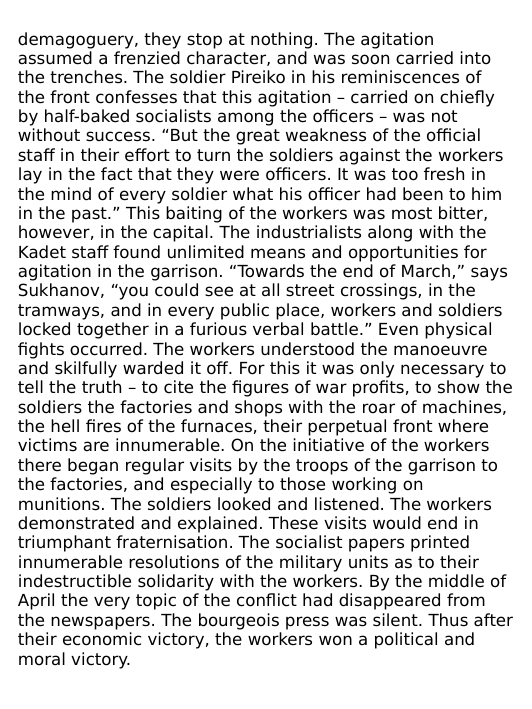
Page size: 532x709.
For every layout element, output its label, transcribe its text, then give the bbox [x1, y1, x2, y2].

text demagoguery, they stop at nothing. The agitation assumed a frenzied character, and was soon carried into the trenches. The soldier Pireiko in his reminiscences of the front confesses that this agitation – carried on chiefly by half-baked socialists among the officers – was not without success. “But the great weakness of the official staff in their effort to turn the soldiers against the workers lay in the fact that they were officers. It was too fresh in the mind of every soldier what his officer had been to him in the past.” This baiting of the workers was most bitter, however, in the capital. The industrialists along with the Kadet staff found unlimited means and opportunities for agitation in the garrison. “Towards the end of March,” says Sukhanov, “you could see at all street crossings, in the tramways, and in every public place, workers and soldiers locked together in a furious verbal battle.” Even physical fights occurred. The workers understood the manoeuvre and skilfully warded it off. For this it was only necessary to tell the truth – to cite the figures of war profits, to show the soldiers the factories and shops with the roar of machines, the hell fires of the furnaces, their perpetual front where victims are innumerable. On the initiative of the workers there began regular visits by the troops of the garrison to the factories, and especially to those working on munitions. The soldiers looked and listened. The workers demonstrated and explained. These visits would end in triumphant fraternisation. The socialist papers printed innumerable resolutions of the military units as to their indestructible solidarity with the workers. By the middle of April the very topic of the conflict had disappeared from the newspapers. The bourgeois press was silent. Thus after their economic victory, the workers won a political and moral victory. [18, 29, 514, 669]
